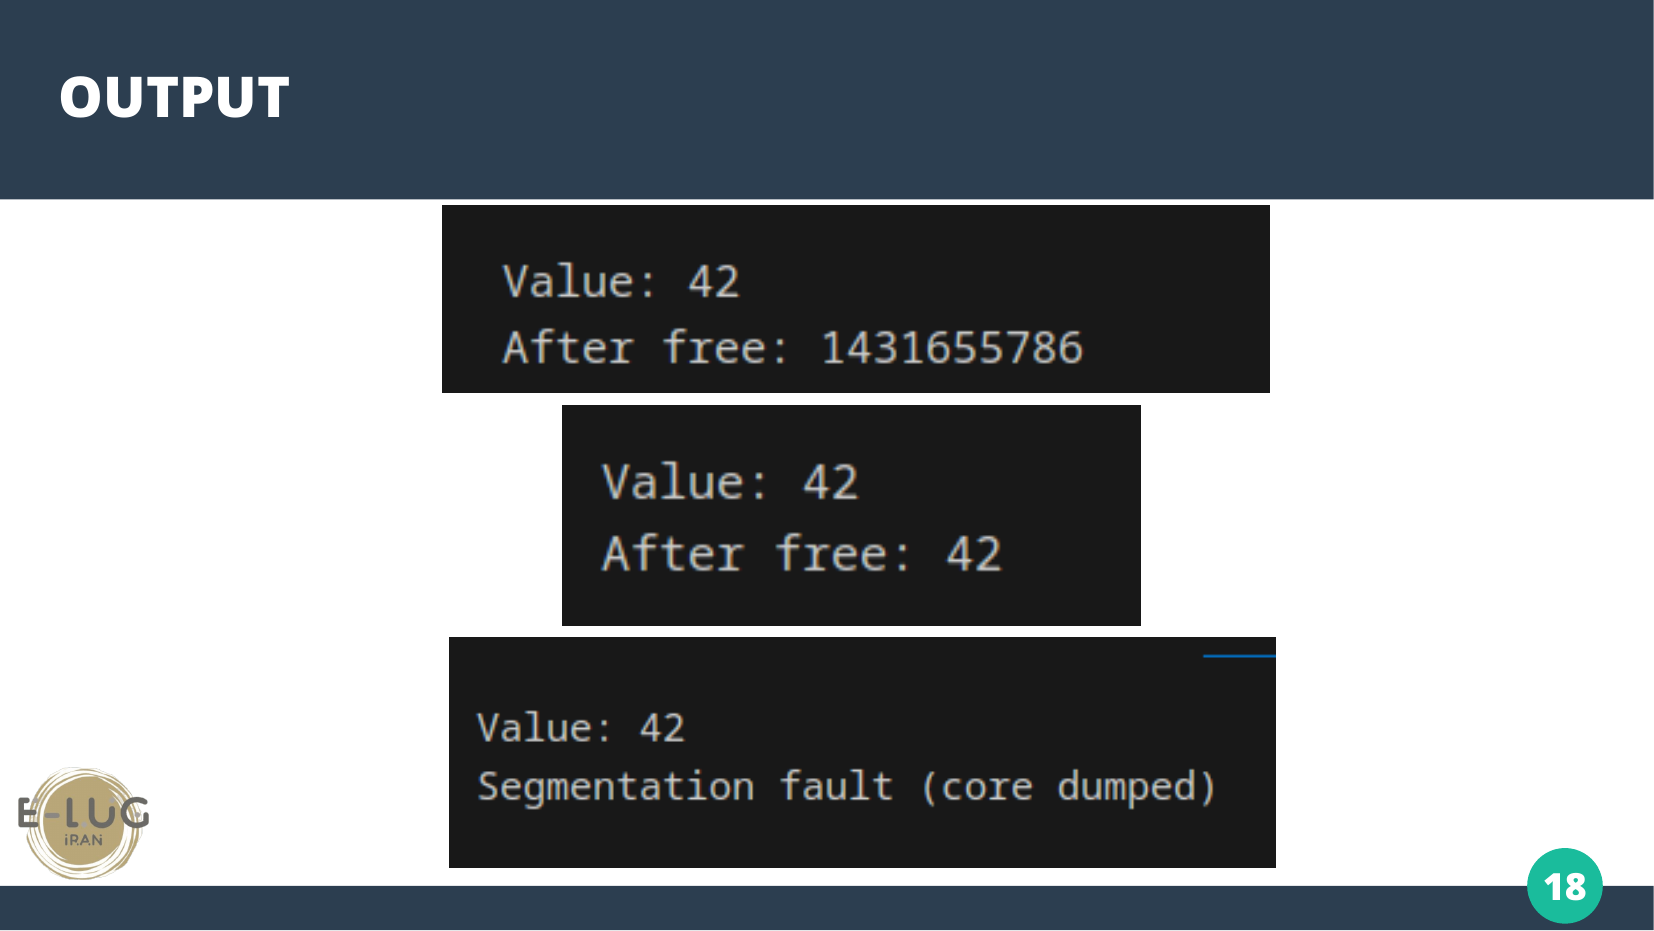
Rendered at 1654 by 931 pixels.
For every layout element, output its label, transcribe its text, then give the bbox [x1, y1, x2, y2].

picture [562, 405, 1141, 626]
picture [442, 205, 1270, 393]
title OUTPUT [59, 37, 1595, 155]
picture [449, 637, 1276, 868]
picture [0, 749, 168, 901]
